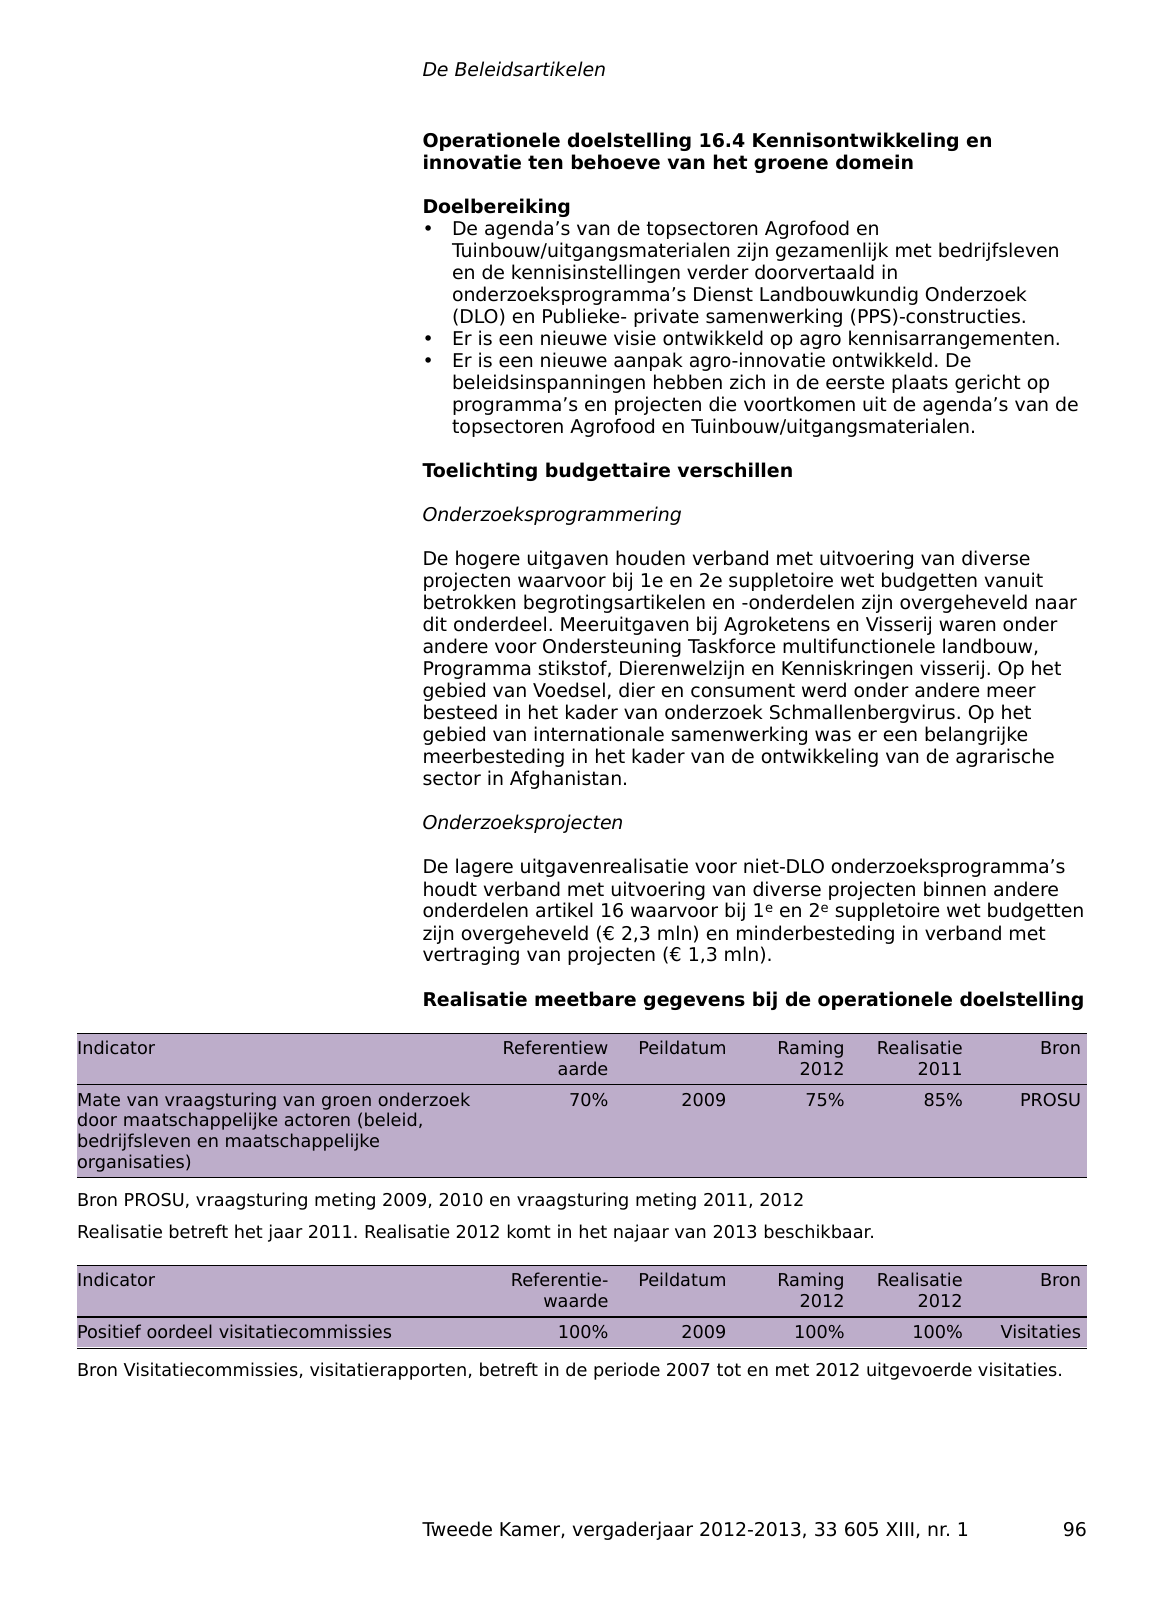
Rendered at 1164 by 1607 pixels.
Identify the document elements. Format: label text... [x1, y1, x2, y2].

table_header Referentiewaarde [496, 1034, 614, 1084]
table_cell 100% [732, 1318, 850, 1347]
table_cell Positief oordeel visitatiecommissies [77, 1318, 496, 1347]
text De lagere uitgavenrealisatie voor niet-DLO onderzoeksprogramma’s houdt verband met uitvoering van diverse projecten binnen andere onderdelen artikel 16 waarvoor bij 1e en 2e suppletoire wet budgetten zijn overgeheveld (€ 2,3 mln) en minderbesteding in verband met vertraging van projecten (€ 1,3 mln). [422, 856, 1087, 966]
subtitle Operationele doelstelling 16.4 Kennisontwikkeling en innovatie ten behoeve van het groene domein [422, 130, 1087, 174]
subtitle Realisatie meetbare gegevens bij de operationele doelstelling [422, 988, 1087, 1011]
subtitle Toelichting budgettaire verschillen [422, 460, 1087, 482]
table_cell Bron PROSU, vraagsturing meting 2009, 2010 en vraagsturing meting 2011, 2012 Realisatie betreft het jaar 2011. Realisatie 2012 komt in het najaar van 2013 beschikbaar. [77, 1178, 1087, 1243]
table_cell 100% [850, 1318, 968, 1347]
subtitle Doelbereiking [422, 196, 1087, 218]
table_header Realisatie 2012 [850, 1266, 968, 1316]
table_header Peildatum [614, 1266, 732, 1316]
text De hogere uitgaven houden verband met uitvoering van diverse projecten waarvoor bij 1e en 2e suppletoire wet budgetten vanuit betrokken begrotingsartikelen en -onderdelen zijn overgeheveld naar dit onderdeel. Meeruitgaven bij Agroketens en Visserij waren onder andere voor Ondersteuning Taskforce multifunctionele landbouw, Programma stikstof, Dierenwelzijn en Kenniskringen visserij. Op het gebied van Voedsel, dier en consument werd onder andere meer besteed in het kader van onderzoek Schmallenbergvirus. Op het gebied van internationale samenwerking was er een belangrijke meerbesteding in het kader van de ontwikkeling van de agrarische sector in Afghanistan. [422, 548, 1087, 790]
table_cell 2009 [614, 1318, 732, 1347]
table_cell 75% [732, 1085, 850, 1177]
table_cell Bron Visitatiecommissies, visitatierapporten, betreft in de periode 2007 tot en met 2012 uitgevoerde visitaties. [77, 1349, 1087, 1381]
text • Er is een nieuwe aanpak agro-innovatie ontwikkeld. De beleidsinspanningen hebben zich in de eerste plaats gericht op programma’s en projecten die voortkomen uit de agenda’s van de topsectoren Agrofood en Tuinbouw/uitgangsmaterialen. [422, 350, 1087, 438]
table_header Bron [969, 1266, 1087, 1316]
table_cell 70% [496, 1085, 614, 1177]
table_header Indicator [77, 1034, 496, 1084]
table_cell 100% [496, 1318, 614, 1347]
table_header Raming 2012 [732, 1034, 850, 1084]
text • De agenda’s van de topsectoren Agrofood en Tuinbouw/uitgangsmaterialen zijn gezamenlijk met bedrijfsleven en de kennisinstellingen verder doorvertaald in onderzoeksprogramma’s Dienst Landbouwkundig Onderzoek (DLO) en Publieke- private samenwerking (PPS)-constructies. [422, 218, 1087, 328]
table_header Referentie-waarde [496, 1266, 614, 1316]
subtitle Onderzoeksprojecten [422, 812, 1087, 834]
table_header Indicator [77, 1266, 496, 1316]
table_header Realisatie 2011 [850, 1034, 968, 1084]
table_header Peildatum [614, 1034, 732, 1084]
table_header Bron [969, 1034, 1087, 1084]
subtitle Onderzoeksprogrammering [422, 504, 1087, 526]
table_cell PROSU [969, 1085, 1087, 1177]
table_header Raming 2012 [732, 1266, 850, 1316]
text • Er is een nieuwe visie ontwikkeld op agro kennisarrangementen. [422, 328, 1087, 350]
table_cell Visitaties [969, 1318, 1087, 1347]
table_cell 85% [850, 1085, 968, 1177]
table_cell Mate van vraagsturing van groen onderzoek door maatschappelijke actoren (beleid, bedrijfsleven en maatschappelijke organisaties) [77, 1085, 496, 1177]
table_cell 2009 [614, 1085, 732, 1177]
